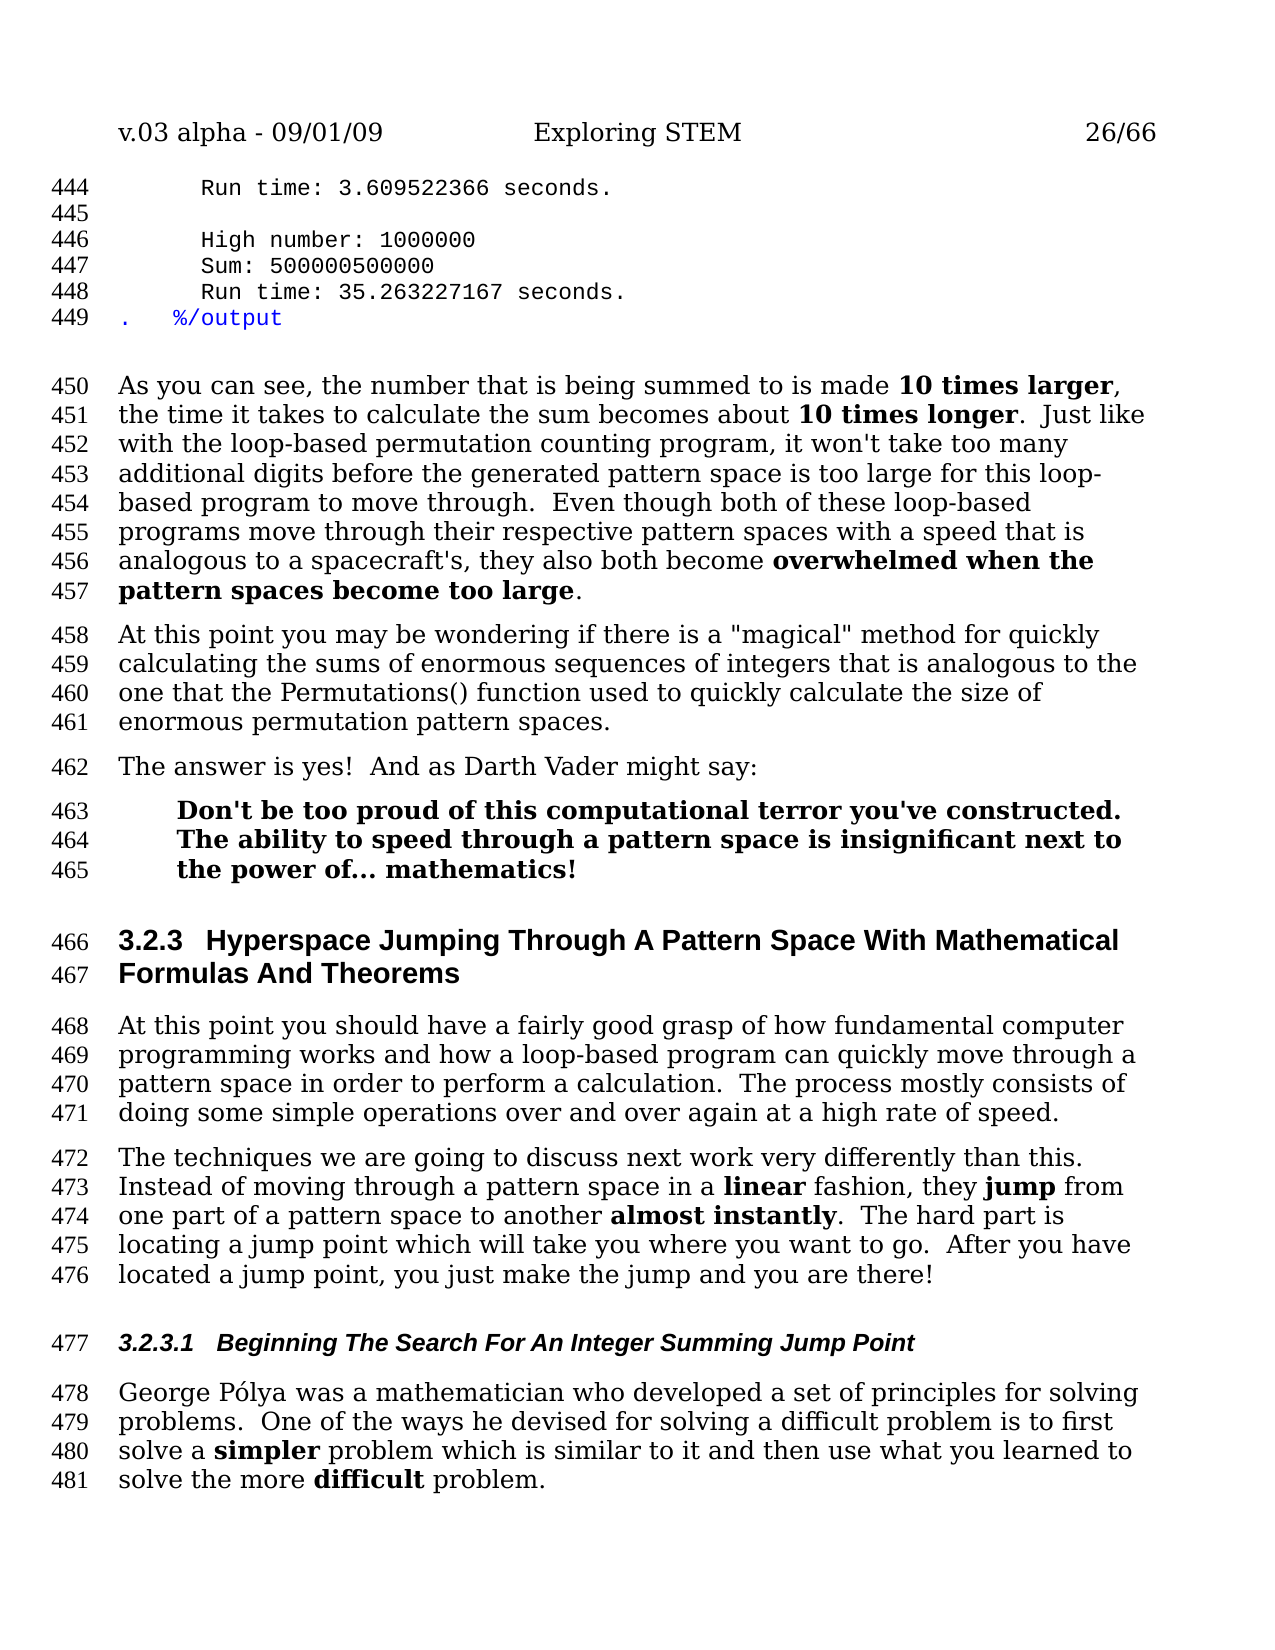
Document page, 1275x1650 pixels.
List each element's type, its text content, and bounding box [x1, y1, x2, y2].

text At this point you should have a fairly good grasp of how fundamental computer programming works and how a loop-based program can quickly move through a pattern space in order to perform a calculation. The process mostly consists of doing some simple operations over and over again at a high rate of speed. [118, 1011, 1157, 1128]
text Run time: 35.263227167 seconds. [118, 281, 1157, 306]
subtitle Beginning The Search For An Integer Summing Jump Point [118, 1328, 1157, 1357]
text High number: 1000000 [118, 229, 1157, 254]
text . %/output [118, 306, 1157, 332]
text Run time: 3.609522366 seconds. [118, 177, 1157, 203]
text As you can see, the number that is being summed to is made 10 times larger, the time it takes to calculate the sum becomes about 10 times longer. Just like with the loop-based permutation counting program, it won't take too many additional digits before the generated pattern space is too large for this loop-based program to move through. Even though both of these loop-based programs move through their respective pattern spaces with a speed that is analogous to a spacecraft's, they also both become overwhelmed when the pattern spaces become too large. [118, 371, 1157, 605]
text At this point you may be wondering if there is a "magical" method for quickly calculating the sums of enormous sequences of integers that is analogous to the one that the Permutations() function used to quickly calculate the size of enormous permutation pattern spaces. [118, 620, 1157, 737]
text Don't be too proud of this computational terror you've constructed. The ability to speed through a pattern space is insignificant next to the power of... mathematics! [176, 796, 1157, 884]
text The answer is yes! And as Darth Vader might say: [118, 752, 1157, 781]
text Sum: 500000500000 [118, 254, 1157, 281]
subtitle Hyperspace Jumping Through A Pattern Space With Mathematical Formulas And Theorems [118, 923, 1157, 990]
text George Pólya was a mathematician who developed a set of principles for solving problems. One of the ways he devised for solving a difficult problem is to first solve a simpler problem which is similar to it and then use what you learned to solve the more difficult problem. [118, 1377, 1157, 1495]
text The techniques we are going to discuss next work very differently than this. Instead of moving through a pattern space in a linear fashion, they jump from one part of a pattern space to another almost instantly. The hard part is locating a jump point which will take you where you want to go. After you have located a jump point, you just make the jump and you are there! [118, 1143, 1157, 1289]
